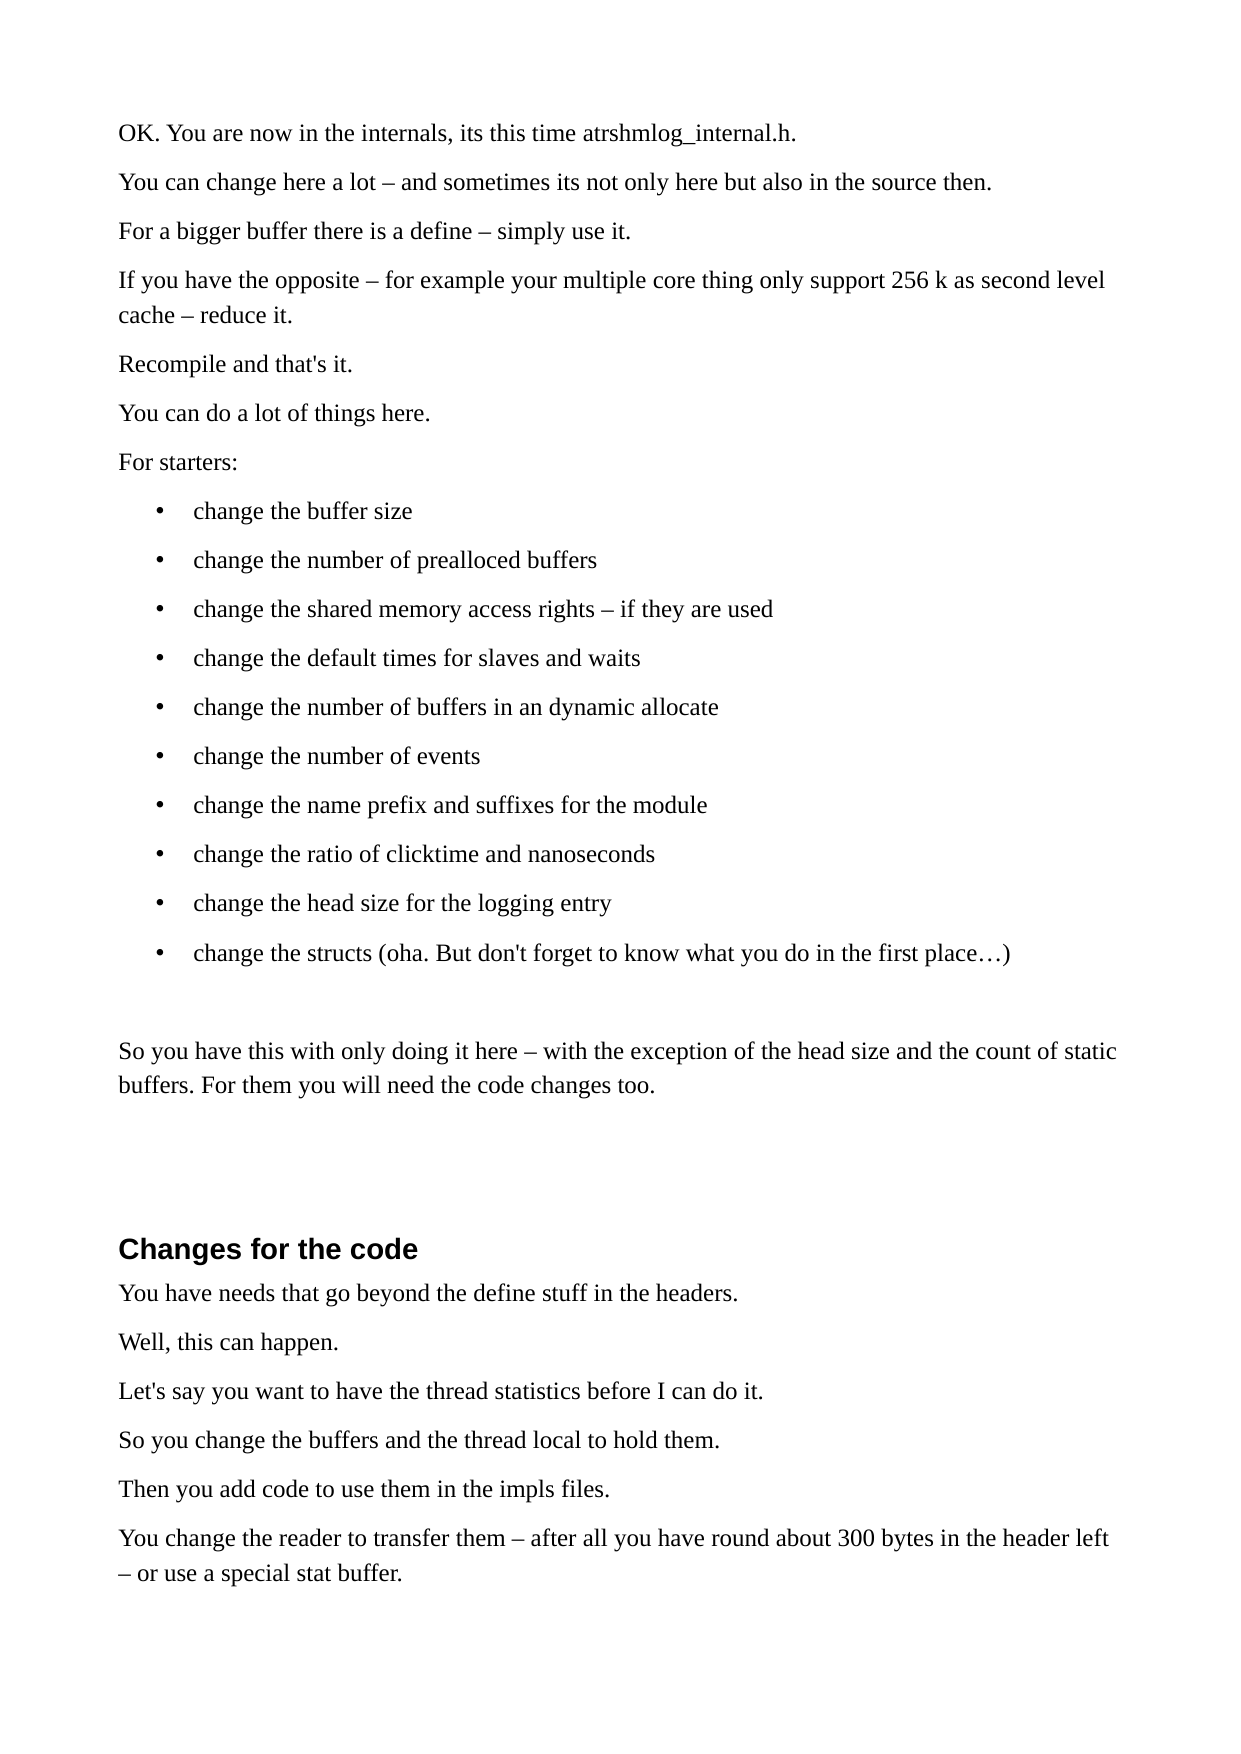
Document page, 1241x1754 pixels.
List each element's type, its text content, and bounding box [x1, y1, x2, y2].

list change the name prefix and suffixes for the module [156, 790, 1122, 819]
list change the number of prealloced buffers [156, 545, 1122, 574]
text For starters: [118, 447, 1122, 476]
text If you have the opposite – for example your multiple core thing only support 256 k as second level cache – reduce it. [118, 265, 1122, 328]
text Well, this can happen. [118, 1327, 1122, 1356]
text For a bigger buffer there is a define – simply use it. [118, 216, 1122, 245]
list change the structs (oha. But don't forget to know what you do in the first place…) [156, 938, 1122, 966]
text Recompile and that's it. [118, 349, 1122, 378]
text Then you add code to use them in the impls files. [118, 1474, 1122, 1503]
list change the ratio of clicktime and nanoseconds [156, 839, 1122, 868]
text You can change here a lot – and sometimes its not only here but also in the source then. [118, 167, 1122, 196]
list change the default times for slaves and waits [156, 643, 1122, 672]
text So you have this with only doing it here – with the exception of the head size and the count of static buffers. For them you will need the code changes too. [118, 1036, 1122, 1099]
subtitle Changes for the code [118, 1232, 1122, 1266]
text Let's say you want to have the thread statistics before I can do it. [118, 1376, 1122, 1405]
list change the number of events [156, 741, 1122, 770]
text OK. You are now in the internals, its this time atrshmlog_internal.h. [118, 118, 1122, 147]
list change the number of buffers in an dynamic allocate [156, 692, 1122, 721]
list change the buffer size [156, 496, 1122, 525]
list change the head size for the logging entry [156, 888, 1122, 917]
text You have needs that go beyond the define stuff in the headers. [118, 1278, 1122, 1307]
text You can do a lot of things here. [118, 398, 1122, 427]
list change the shared memory access rights – if they are used [156, 594, 1122, 623]
text So you change the buffers and the thread local to hold them. [118, 1425, 1122, 1454]
text You change the reader to transfer them – after all you have round about 300 bytes in the header left – or use a special stat buffer. [118, 1523, 1122, 1587]
